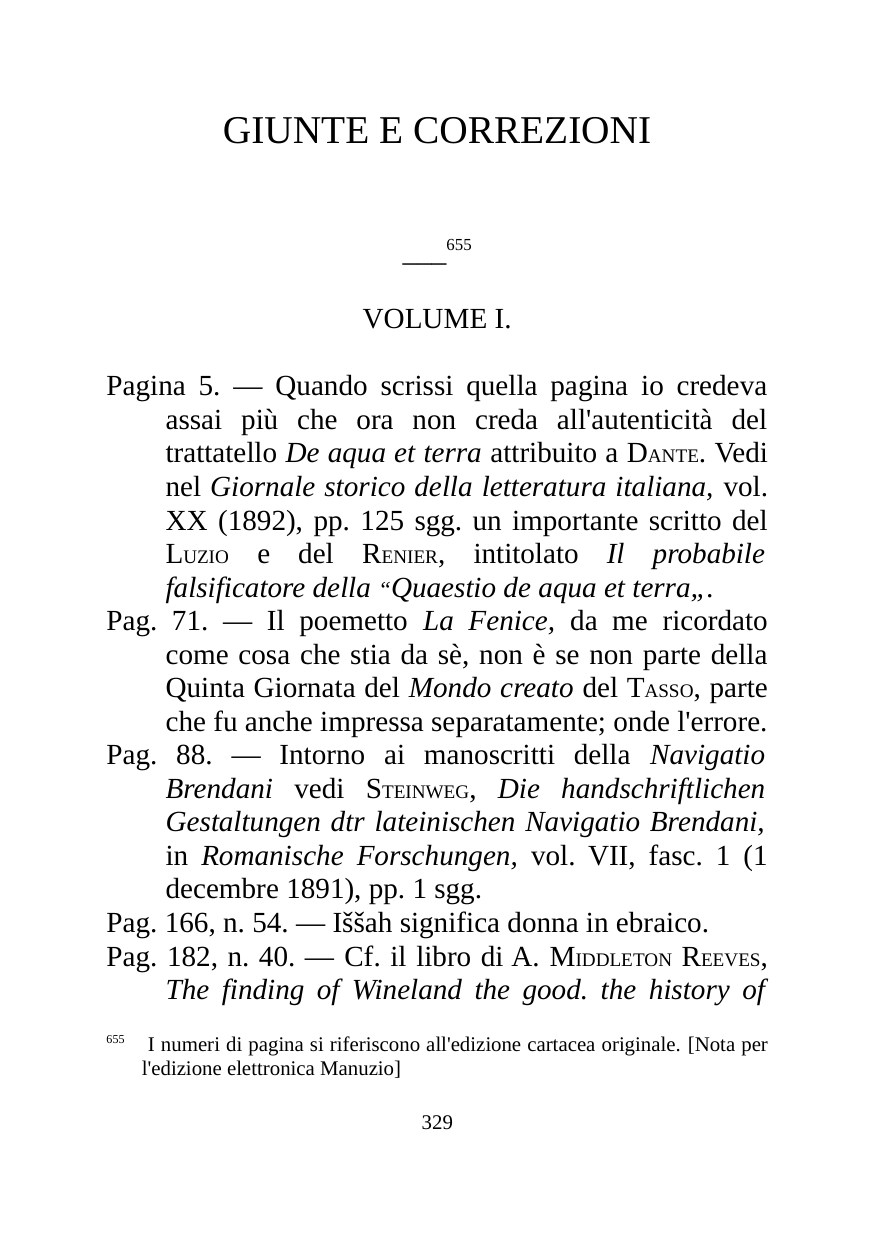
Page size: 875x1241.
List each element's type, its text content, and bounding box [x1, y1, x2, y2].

text Pag. 182, n. 40. — Cf. il libro di A. Middleton Reeves, The finding of Wineland the good. the history of [106, 939, 768, 1006]
text VOLUME I. [106, 301, 768, 335]
text Pagina 5. — Quando scrissi quella pagina io credeva assai più che ora non creda all'autenticità del trattatello De aqua et terra attribuito a Dante. Vedi nel Giornale storico della letteratura italiana, vol. XX (1892), pp. 125 sgg. un importante scritto del Luzio e del Renier, intitolato Il probabile falsificatore della “Quaestio de aqua et terra„. [106, 368, 768, 603]
text Pag. 88. — Intorno ai manoscritti della Navigatio Brendani vedi Steinweg, Die handschriftlichen Gestaltungen dtr lateinischen Navigatio Brendani, in Romanische Forschungen, vol. VII, fasc. 1 (1 decembre 1891), pp. 1 sgg. [106, 737, 768, 905]
text ___ [106, 234, 768, 268]
text Pag. 166, n. 54. — Iššah significa donna in ebraico. [106, 905, 768, 939]
subtitle GIUNTE E CORREZIONI [106, 106, 768, 152]
text I numeri di pagina si riferiscono all'edizione cartacea originale. [Nota per l'edizione elettronica Manuzio] [106, 1032, 768, 1080]
text Pag. 71. — Il poemetto La Fenice, da me ricordato come cosa che stia da sè, non è se non parte della Quinta Giornata del Mondo creato del Tasso, parte che fu anche impressa separatamente; onde l'errore. [106, 603, 768, 737]
